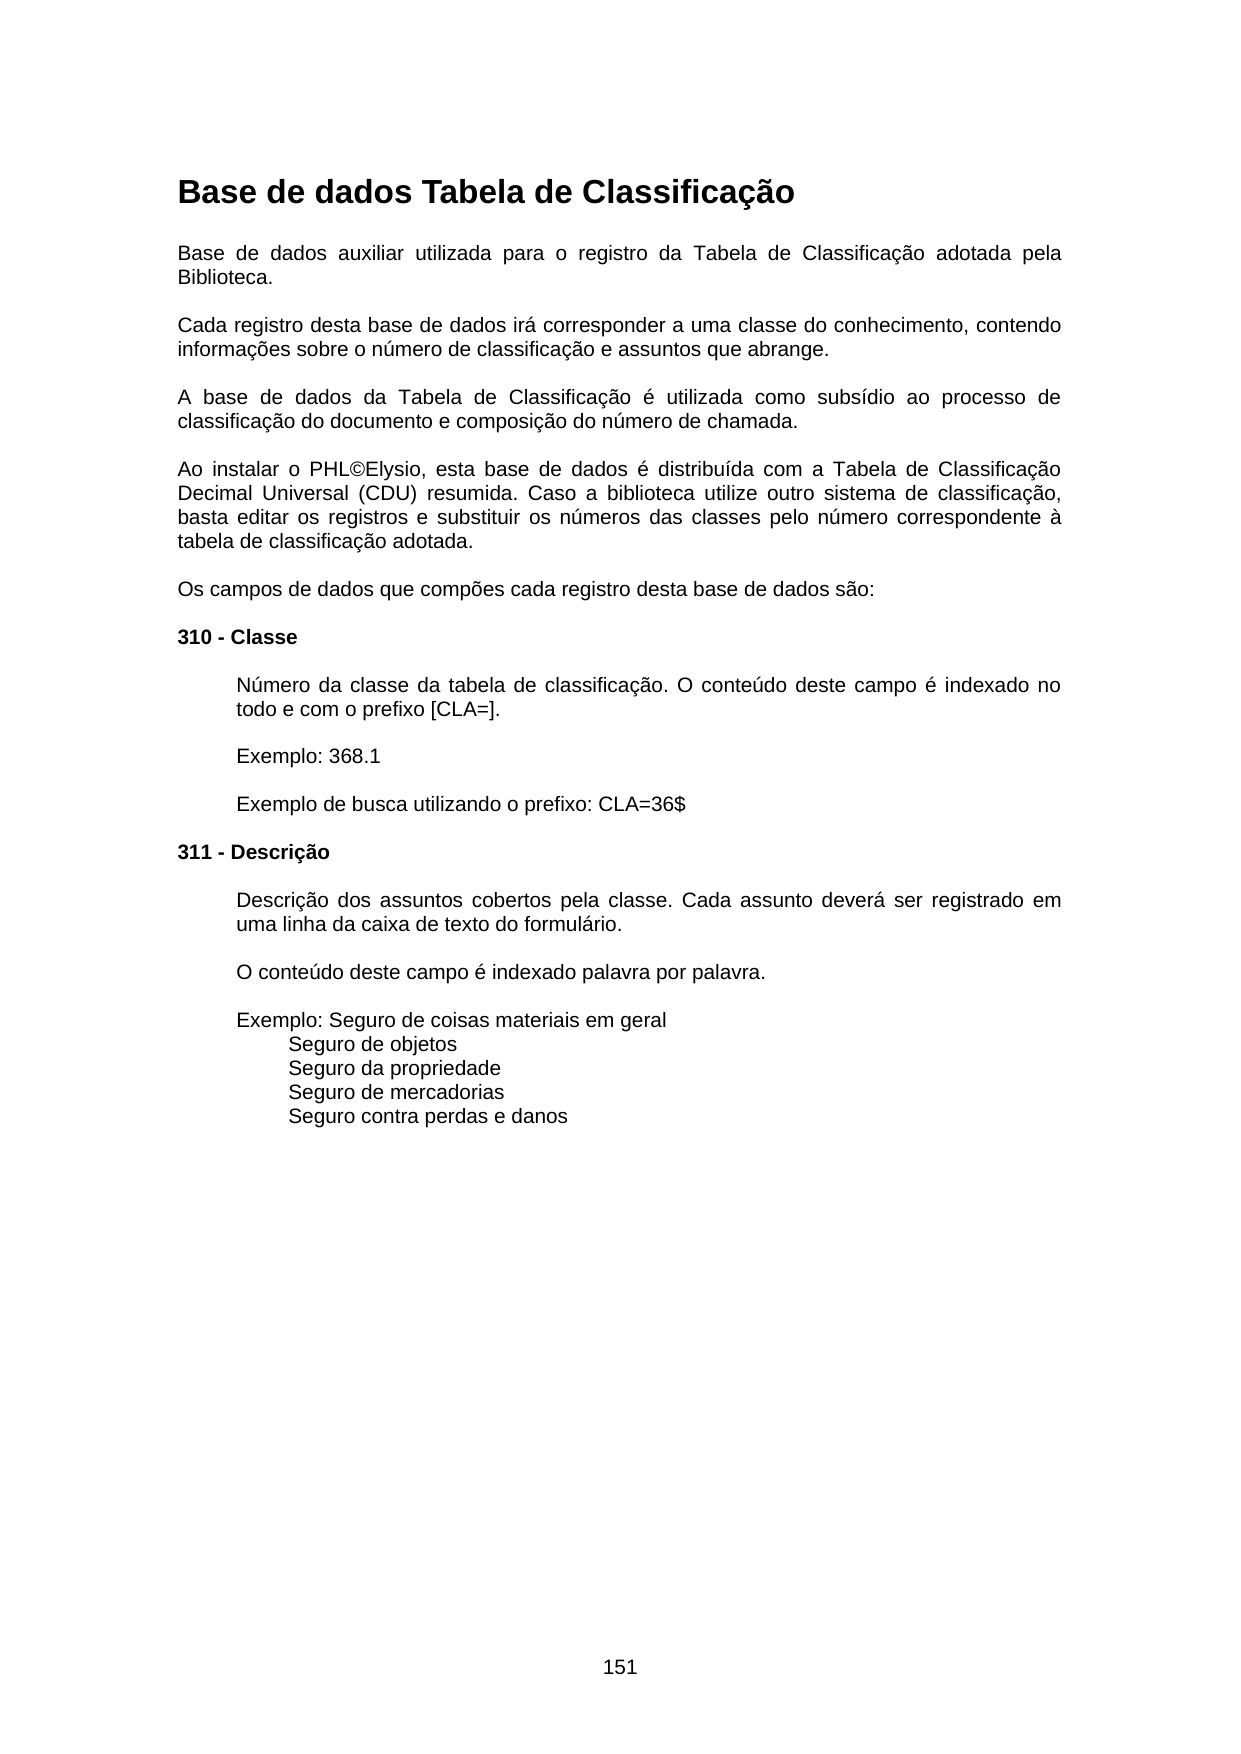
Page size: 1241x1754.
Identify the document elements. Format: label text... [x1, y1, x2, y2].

text Seguro de objetos [236, 1032, 1063, 1056]
text Seguro da propriedade [236, 1056, 1063, 1080]
text Exemplo de busca utilizando o prefixo: CLA=36$ [236, 792, 1063, 816]
text Cada registro desta base de dados irá corresponder a uma classe do conhecimento, contendo informações sobre o número de classificação e assuntos que abrange. [177, 313, 1063, 361]
text Descrição dos assuntos cobertos pela classe. Cada assunto deverá ser registrado em uma linha da caixa de texto do formulário. [236, 888, 1063, 936]
text Os campos de dados que compões cada registro desta base de dados são: [177, 577, 1063, 601]
subtitle Base de dados Tabela de Classificação [177, 173, 1063, 211]
text Seguro contra perdas e danos [236, 1104, 1063, 1128]
text O conteúdo deste campo é indexado palavra por palavra. [236, 960, 1063, 984]
text 310 - Classe [177, 624, 1063, 648]
text Ao instalar o PHL©Elysio, esta base de dados é distribuída com a Tabela de Classificação Decimal Universal (CDU) resumida. Caso a biblioteca utilize outro sistema de classificação, basta editar os registros e substituir os números das classes pelo número correspondente à tabela de classificação adotada. [177, 457, 1063, 553]
text A base de dados da Tabela de Classificação é utilizada como subsídio ao processo de classificação do documento e composição do número de chamada. [177, 385, 1063, 433]
text 311 - Descrição [177, 840, 1063, 864]
text Base de dados auxiliar utilizada para o registro da Tabela de Classificação adotada pela Biblioteca. [177, 241, 1063, 289]
text Exemplo: Seguro de coisas materiais em geral [236, 1008, 1063, 1032]
text Exemplo: 368.1 [236, 744, 1063, 768]
text Seguro de mercadorias [236, 1080, 1063, 1104]
text Número da classe da tabela de classificação. O conteúdo deste campo é indexado no todo e com o prefixo [CLA=]. [236, 672, 1063, 720]
